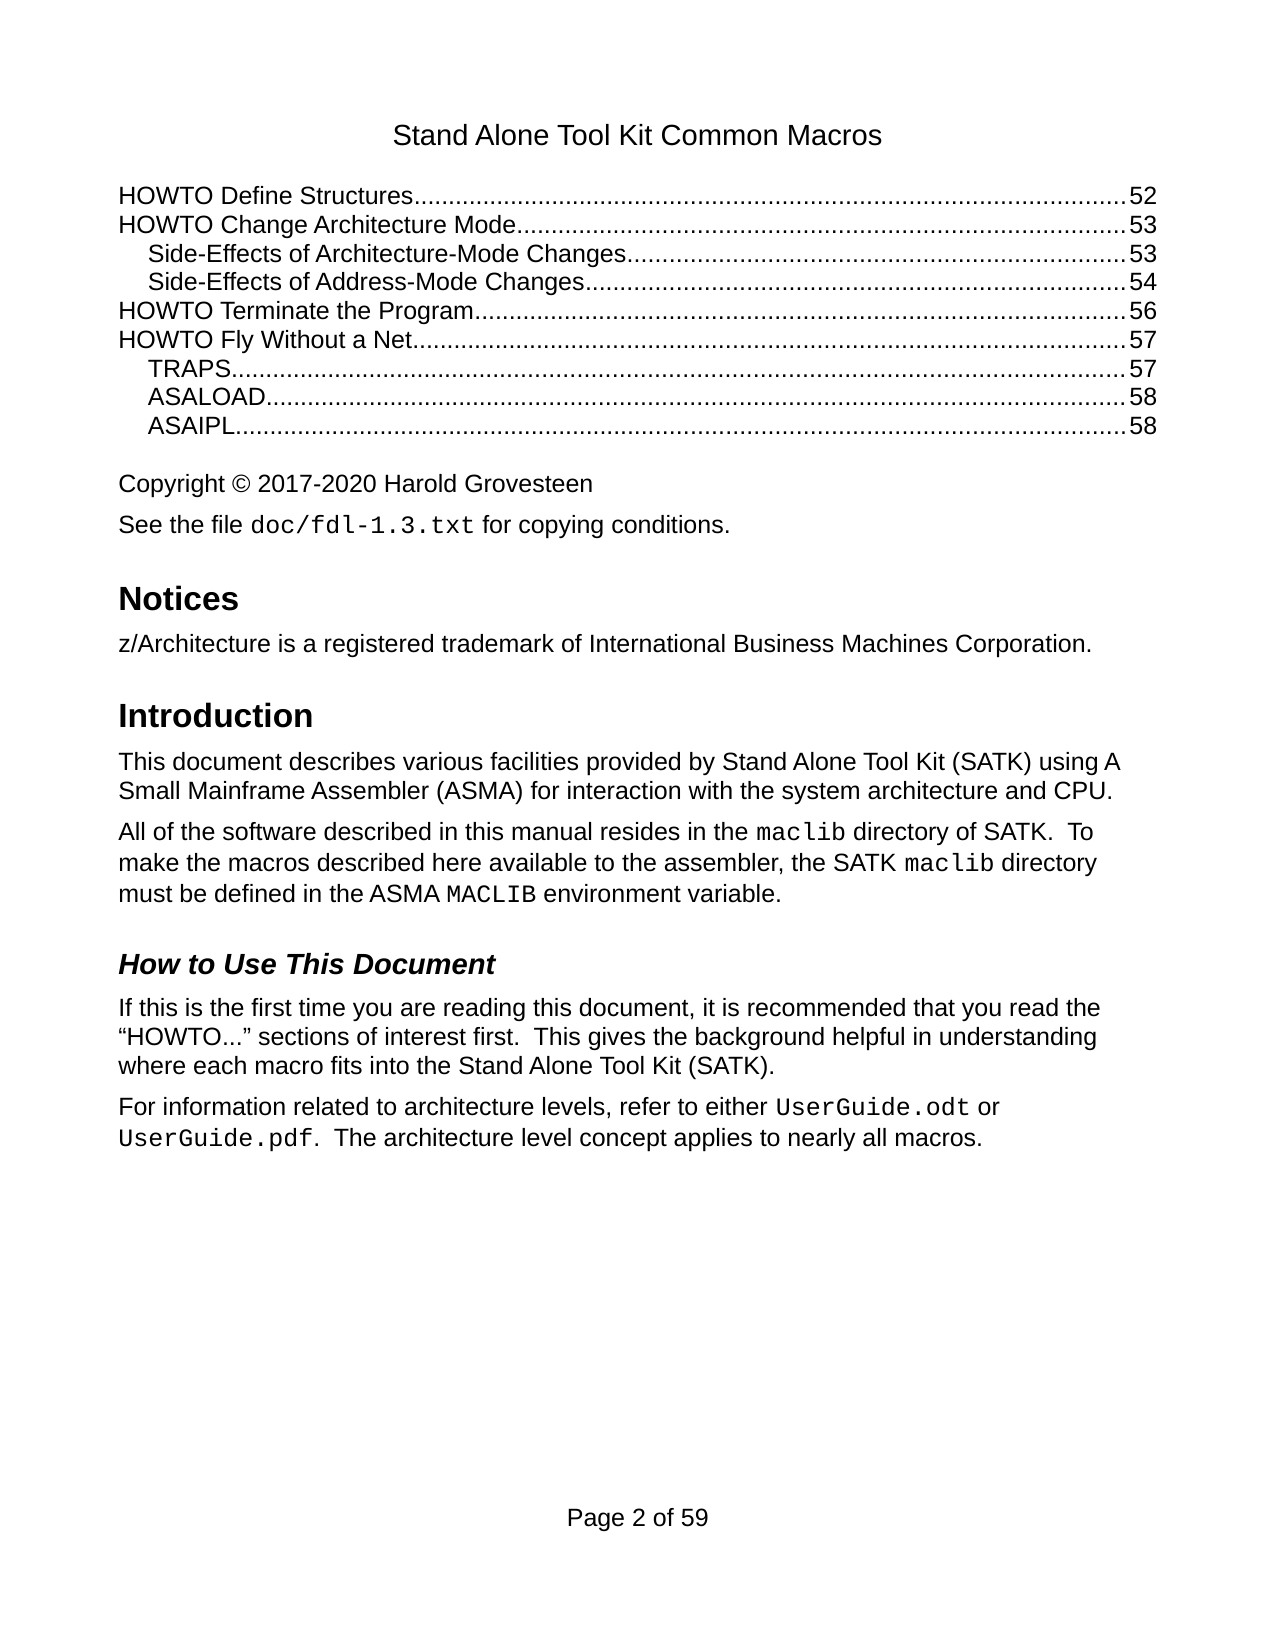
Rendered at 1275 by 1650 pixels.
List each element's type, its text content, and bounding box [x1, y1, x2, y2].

text Copyright © 2017-2020 Harold Grovesteen [118, 469, 1157, 497]
text TRAPS 57 [148, 354, 1157, 382]
text For information related to architecture levels, refer to either UserGuide.odt or UserGuide.pdf. The architecture level concept applies to nearly all macros. [118, 1092, 1157, 1154]
subtitle Notices [118, 578, 1157, 617]
text If this is the first time you are reading this document, it is recommended that you read the “HOWTO...” sections of interest first. This gives the background helpful in understanding where each macro fits into the Stand Alone Tool Kit (SATK). [118, 993, 1157, 1079]
text Side-Effects of Address-Mode Changes 54 [148, 267, 1157, 296]
subtitle How to Use This Document [118, 947, 1157, 981]
text HOWTO Terminate the Program 56 [118, 296, 1157, 325]
text This document describes various facilities provided by Stand Alone Tool Kit (SATK) using A Small Mainframe Assembler (ASMA) for interaction with the system architecture and CPU. [118, 747, 1157, 804]
text See the file doc/fdl-1.3.txt for copying conditions. [118, 510, 1157, 541]
text All of the software described in this manual resides in the maclib directory of SATK. To make the macros described here available to the assembler, the SATK maclib directory must be defined in the ASMA MACLIB environment variable. [118, 817, 1157, 910]
subtitle Introduction [118, 696, 1157, 734]
text HOWTO Define Structures 52 [118, 181, 1157, 210]
text Side-Effects of Architecture-Mode Changes 53 [148, 239, 1157, 267]
text HOWTO Change Architecture Mode 53 [118, 210, 1157, 239]
text HOWTO Fly Without a Net 57 [118, 325, 1157, 354]
text ASAIPL 58 [148, 411, 1157, 440]
text z/Architecture is a registered trademark of International Business Machines Corporation. [118, 629, 1157, 658]
text ASALOAD 58 [148, 382, 1157, 411]
